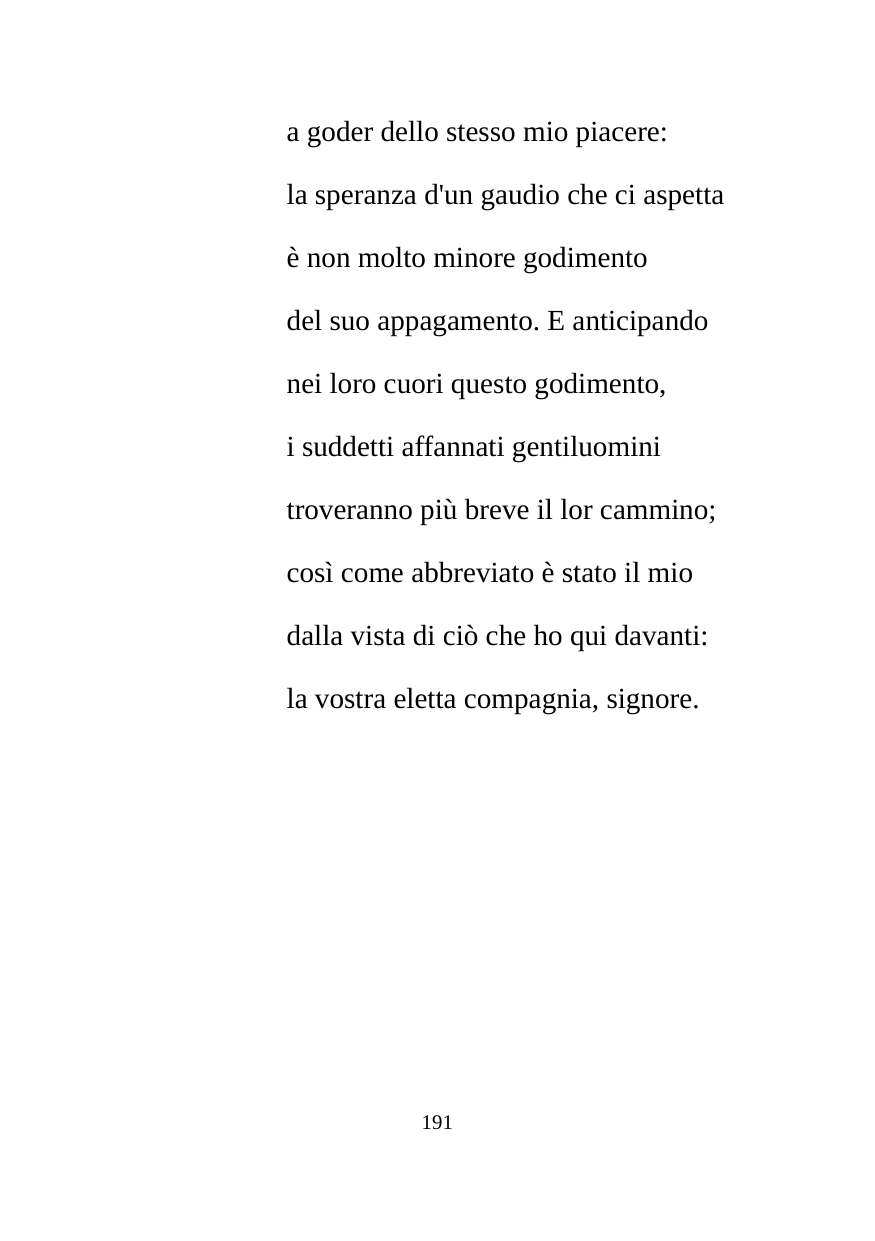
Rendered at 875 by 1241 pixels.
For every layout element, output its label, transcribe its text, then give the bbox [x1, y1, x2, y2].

table_cell [106, 106, 279, 815]
table_cell a goder dello stesso mio piacere: la speranza d'un gaudio che ci aspetta è non molto minore godimento del suo appagamento. E anticipando nei loro cuori questo godimento, i suddetti affannati gentiluomini troveranno più breve il lor cammino; così come abbreviato è stato il mio dalla vista di ciò che ho qui davanti: la vostra eletta compagnia, signore. [279, 106, 768, 815]
